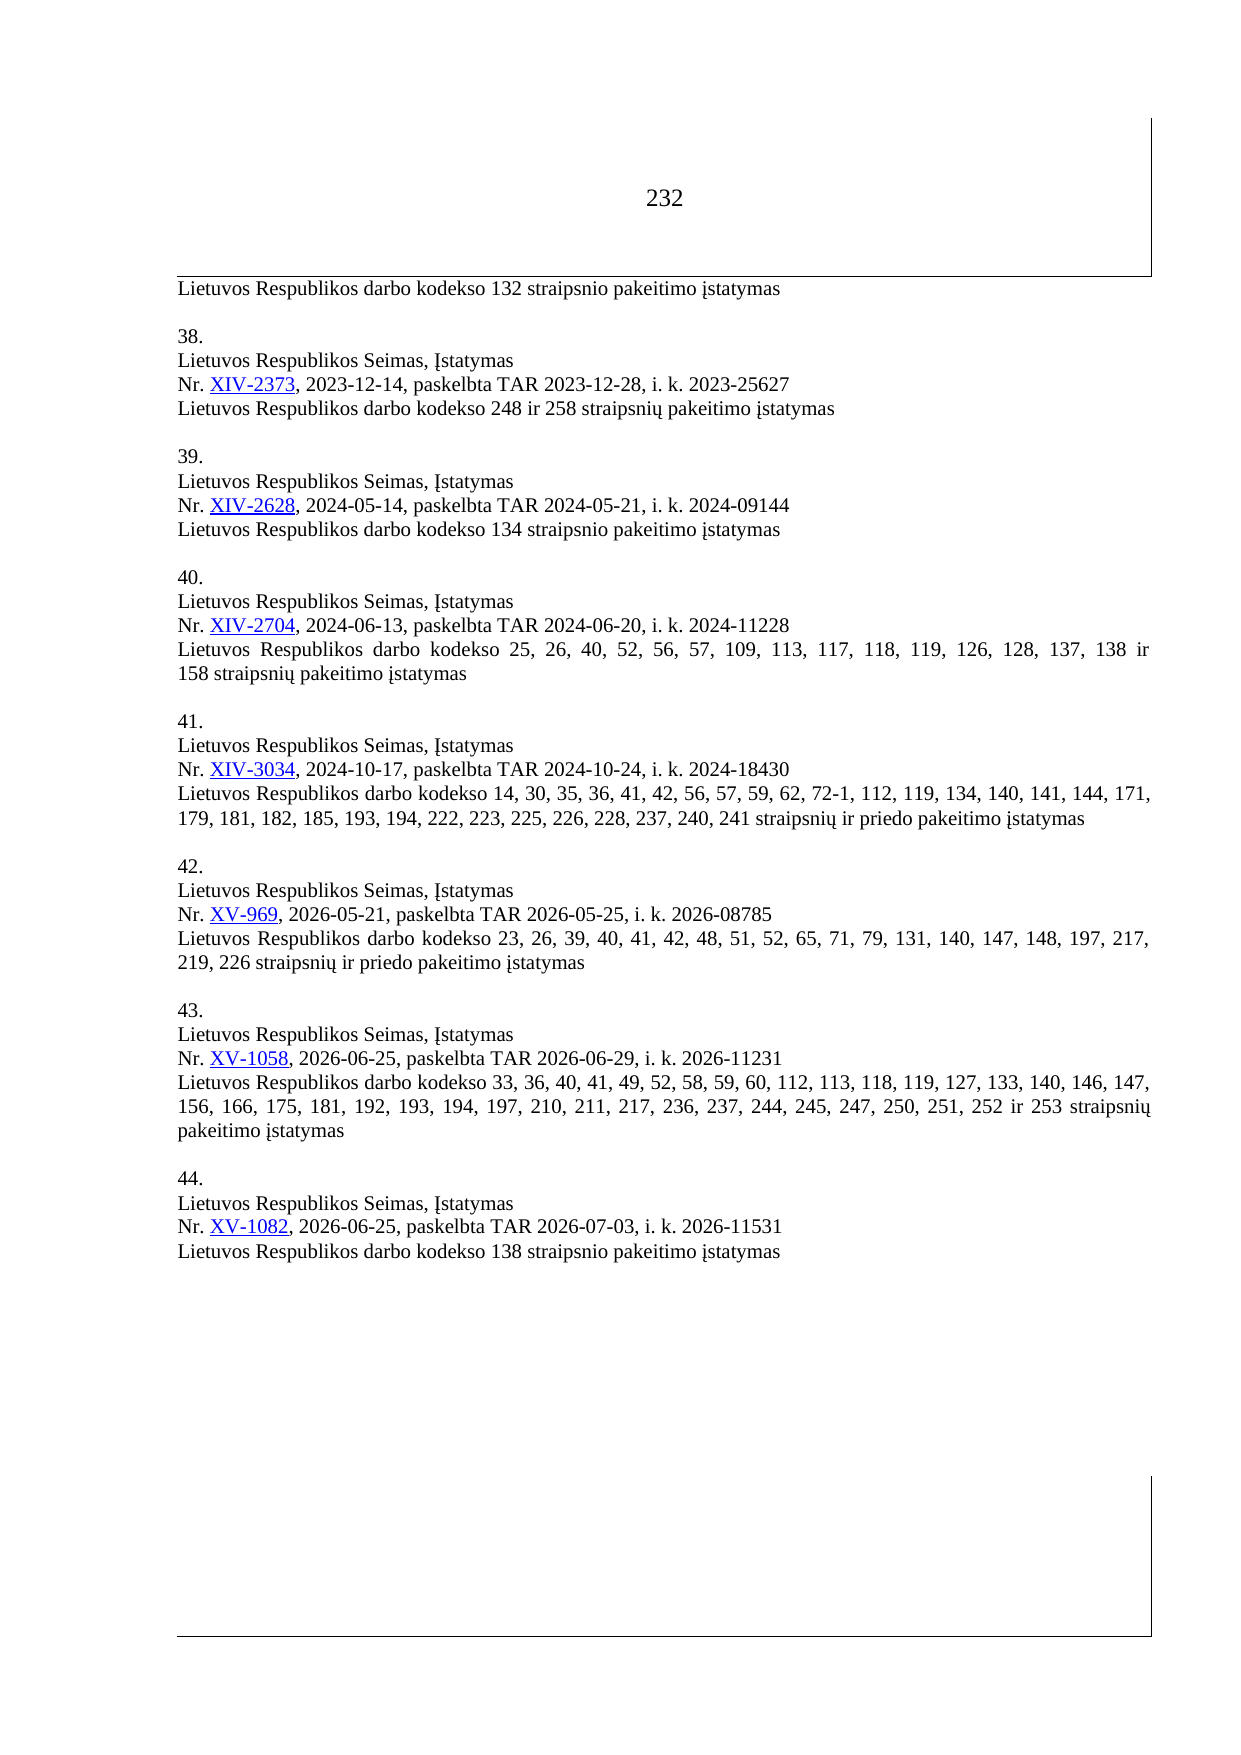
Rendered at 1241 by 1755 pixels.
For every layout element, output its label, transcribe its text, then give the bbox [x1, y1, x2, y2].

text 39. [177, 444, 1152, 468]
text Lietuvos Respublikos Seimas, Įstatymas [177, 1022, 1152, 1046]
text 43. [177, 998, 1152, 1022]
text Nr. XIV-3034, 2024-10-17, paskelbta TAR 2024-10-24, i. k. 2024-18430 [177, 757, 1152, 781]
text Lietuvos Respublikos Seimas, Įstatymas [177, 878, 1152, 902]
text Nr. XV-1058, 2026-06-25, paskelbta TAR 2026-06-29, i. k. 2026-11231 [177, 1046, 1152, 1070]
text Lietuvos Respublikos Seimas, Įstatymas [177, 733, 1152, 757]
text Lietuvos Respublikos darbo kodekso 248 ir 258 straipsnių pakeitimo įstatymas [177, 396, 1152, 420]
text Nr. XIV-2704, 2024-06-13, paskelbta TAR 2024-06-20, i. k. 2024-11228 [177, 613, 1152, 637]
text Lietuvos Respublikos Seimas, Įstatymas [177, 348, 1152, 372]
text Nr. XV-1082, 2026-06-25, paskelbta TAR 2026-07-03, i. k. 2026-11531 [177, 1214, 1152, 1238]
text 38. [177, 324, 1152, 348]
text Lietuvos Respublikos darbo kodekso 138 straipsnio pakeitimo įstatymas [177, 1238, 1152, 1263]
text Lietuvos Respublikos Seimas, Įstatymas [177, 589, 1152, 613]
text Lietuvos Respublikos Seimas, Įstatymas [177, 1190, 1152, 1214]
text 41. [177, 709, 1152, 733]
text Nr. XIV-2373, 2023-12-14, paskelbta TAR 2023-12-28, i. k. 2023-25627 [177, 372, 1152, 396]
text Nr. XV-969, 2026-05-21, paskelbta TAR 2026-05-25, i. k. 2026-08785 [177, 902, 1152, 926]
text Lietuvos Respublikos darbo kodekso 23, 26, 39, 40, 41, 42, 48, 51, 52, 65, 71, 79, 131, 140, 147, 148, 197, 217, 219, 226 straipsnių ir priedo pakeitimo įstatymas [177, 926, 1152, 974]
text Lietuvos Respublikos darbo kodekso 33, 36, 40, 41, 49, 52, 58, 59, 60, 112, 113, 118, 119, 127, 133, 140, 146, 147, 156, 166, 175, 181, 192, 193, 194, 197, 210, 211, 217, 236, 237, 244, 245, 247, 250, 251, 252 ir 253 straipsnių pakeitimo įstatymas [177, 1070, 1152, 1142]
text 42. [177, 853, 1152, 878]
text Lietuvos Respublikos darbo kodekso 132 straipsnio pakeitimo įstatymas [177, 276, 1152, 300]
text 40. [177, 565, 1152, 589]
text 44. [177, 1166, 1152, 1190]
text Lietuvos Respublikos darbo kodekso 25, 26, 40, 52, 56, 57, 109, 113, 117, 118, 119, 126, 128, 137, 138 ir 158 straipsnių pakeitimo įstatymas [177, 637, 1152, 685]
text Nr. XIV-2628, 2024-05-14, paskelbta TAR 2024-05-21, i. k. 2024-09144 [177, 493, 1152, 517]
text Lietuvos Respublikos darbo kodekso 14, 30, 35, 36, 41, 42, 56, 57, 59, 62, 72-1, 112, 119, 134, 140, 141, 144, 171, 179, 181, 182, 185, 193, 194, 222, 223, 225, 226, 228, 237, 240, 241 straipsnių ir priedo pakeitimo įstatymas [177, 781, 1152, 829]
text Lietuvos Respublikos darbo kodekso 134 straipsnio pakeitimo įstatymas [177, 517, 1152, 541]
text Lietuvos Respublikos Seimas, Įstatymas [177, 468, 1152, 493]
